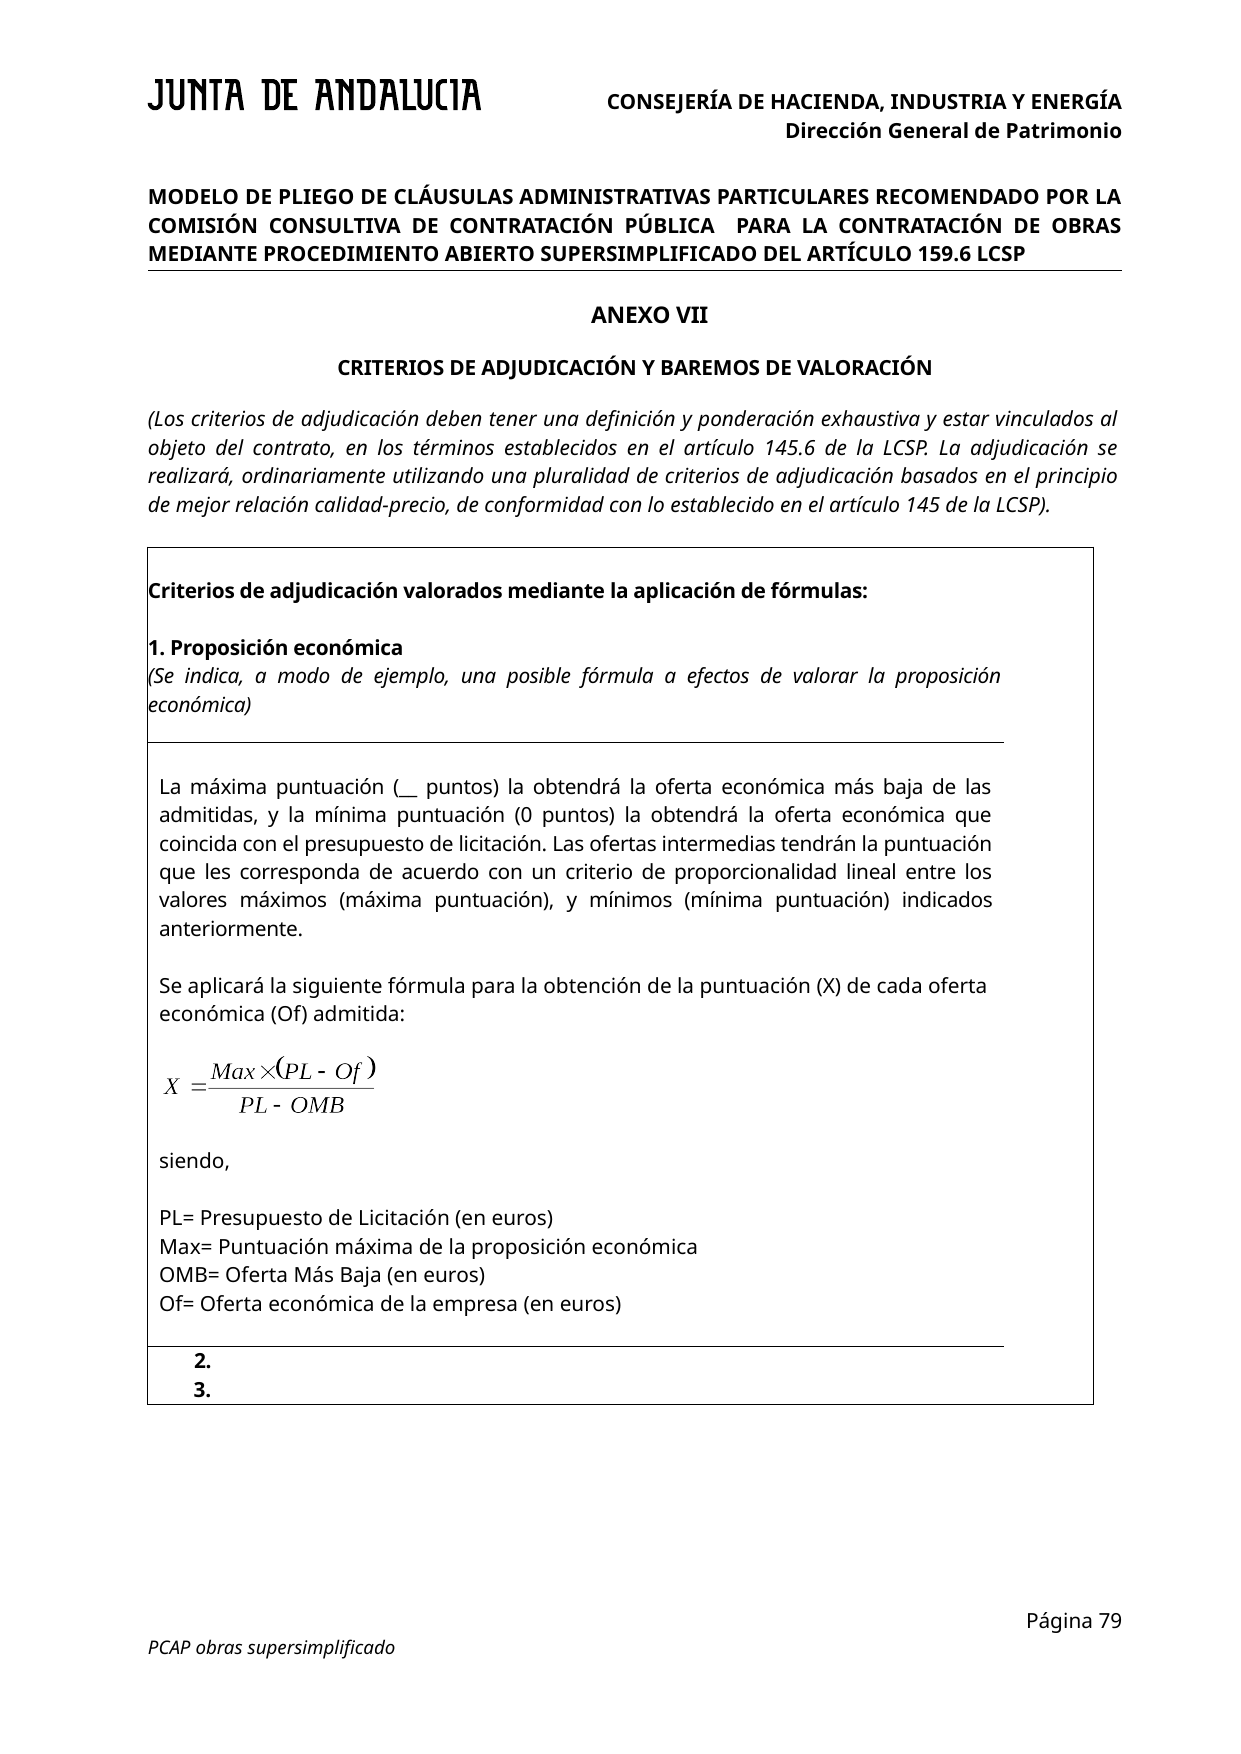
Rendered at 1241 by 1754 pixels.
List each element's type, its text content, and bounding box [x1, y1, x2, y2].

table_header [1048, 548, 1093, 1403]
table_cell La máxima puntuación (__ puntos) la obtendrá la oferta económica más baja de las admitidas, y la mínima puntuación (0 puntos) la obtendrá la oferta económica que coincida con el presupuesto de licitación. Las ofertas intermedias tendrán la puntuación que les corresponda de acuerdo con un criterio de proporcionalidad lineal entre los valores máximos (máxima puntuación), y mínimos (mínima puntuación) indicados anteriormente. Se aplicará la siguiente fórmula para la obtención de la puntuación (X) de cada oferta económica (Of) admitida: [148, 772, 1004, 1028]
table_header Criterios de adjudicación valorados mediante la aplicación de fórmulas: 1. Proposición económica (Se indica, a modo de ejemplo, una posible fórmula a efectos de valorar la proposición económica) [148, 548, 1004, 742]
text MODELO DE PLIEGO DE CLÁUSULAS ADMINISTRATIVAS PARTICULARES RECOMENDADO POR LA COMISIÓN CONSULTIVA DE CONTRATACIÓN PÚBLICA PARA LA CONTRATACIÓN DE OBRAS MEDIANTE PROCEDIMIENTO ABIERTO SUPERSIMPLIFICADO DEL ARTÍCULO 159.6 LCSP [148, 182, 1122, 270]
table_header [1004, 548, 1048, 1403]
table_header [148, 743, 727, 772]
text ANEXO VII [177, 299, 1122, 331]
text (Los criterios de adjudicación deben tener una definición y ponderación exhaustiva y estar vinculados al objeto del contrato, en los términos establecidos en el artículo 145.6 de la LCSP. La adjudicación se realizará, ordinariamente utilizando una pluralidad de criterios de adjudicación basados en el principio de mejor relación calidad-precio, de conformidad con lo establecido en el artículo 145 de la LCSP). [148, 404, 1122, 518]
table_header 2. 3. [148, 1347, 1004, 1403]
table_header [727, 743, 1004, 772]
text CRITERIOS DE ADJUDICACIÓN Y BAREMOS DE VALORACIÓN [148, 353, 1122, 382]
table_cell siendo, PL= Presupuesto de Licitación (en euros) Max= Puntuación máxima de la proposición económica OMB= Oferta Más Baja (en euros) Of= Oferta económica de la empresa (en euros) [148, 1028, 1004, 1346]
